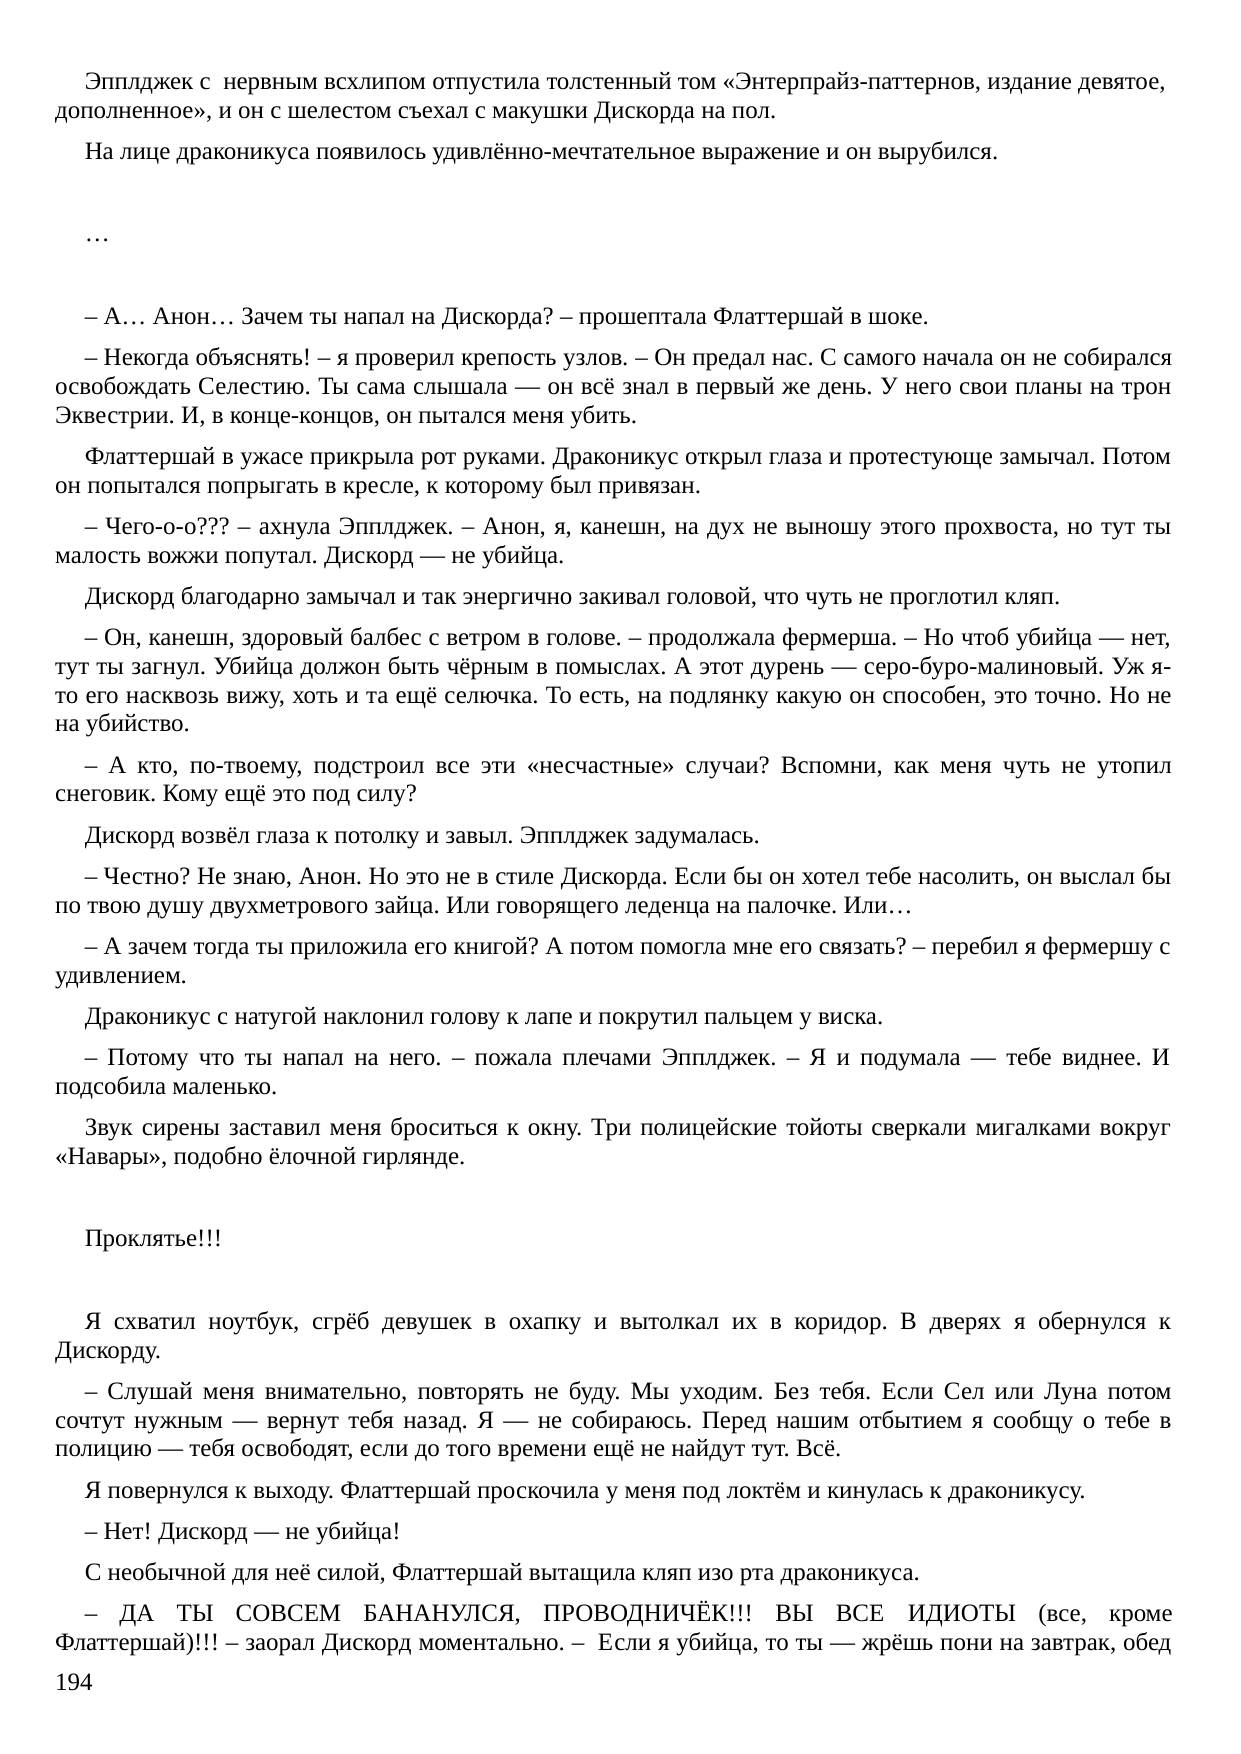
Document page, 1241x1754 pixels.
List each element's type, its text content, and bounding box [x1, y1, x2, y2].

text … [55, 218, 1173, 247]
text С необычной для неё силой, Флаттершай вытащила кляп изо рта драконикуса. [55, 1557, 1173, 1586]
text – Он, канешн, здоровый балбес с ветром в голове. – продолжала фермерша. – Но чтоб убийца — нет, тут ты загнул. Убийца должон быть чёрным в помыслах. А этот дурень — серо-буро-малиновый. Уж я-то его насквозь вижу, хоть и та ещё селючка. То есть, на подлянку какую он способен, это точно. Но не на убийство. [55, 622, 1173, 737]
text Проклятье!!! [55, 1223, 1173, 1252]
text На лице драконикуса появилось удивлённо-мечтательное выражение и он вырубился. [55, 136, 1173, 165]
text Эпплджек с нервным всхлипом отпустила толстенный том «Энтерпрайз-паттернов, издание девятое, дополненное», и он с шелестом съехал с макушки Дискорда на пол. [55, 66, 1173, 123]
text – Некогда объяснять! – я проверил крепость узлов. – Он предал нас. С самого начала он не собирался освобождать Селестию. Ты сама слышала — он всё знал в первый же день. У него свои планы на трон Эквестрии. И, в конце-концов, он пытался меня убить. [55, 342, 1173, 428]
text Звук сирены заставил меня броситься к окну. Три полицейские тойоты сверкали мигалками вокруг «Навары», подобно ёлочной гирлянде. [55, 1112, 1173, 1170]
text – Нет! Дискорд — не убийца! [55, 1516, 1173, 1545]
text – Чего-о-о??? – ахнула Эпплджек. – Анон, я, канешн, на дух не выношу этого прохвоста, но тут ты малость вожжи попутал. Дискорд — не убийца. [55, 511, 1173, 568]
text Я схватил ноутбук, сгрёб девушек в охапку и вытолкал их в коридор. В дверях я обернулся к Дискорду. [55, 1306, 1173, 1363]
text – А… Анон… Зачем ты напал на Дискорда? – прошептала Флаттершай в шоке. [55, 301, 1173, 330]
text Драконикус с натугой наклонил голову к лапе и покрутил пальцем у виска. [55, 1001, 1173, 1030]
text – Слушай меня внимательно, повторять не буду. Мы уходим. Без тебя. Если Сел или Луна потом сочтут нужным — вернут тебя назад. Я — не собираюсь. Перед нашим отбытием я сообщу о тебе в полицию — тебя освободят, если до того времени ещё не найдут тут. Всё. [55, 1376, 1173, 1462]
text Дискорд благодарно замычал и так энергично закивал головой, что чуть не проглотил кляп. [55, 581, 1173, 610]
text Дискорд возвёл глаза к потолку и завыл. Эпплджек задумалась. [55, 820, 1173, 848]
text Я повернулся к выходу. Флаттершай проскочила у меня под локтём и кинулась к драконикусу. [55, 1475, 1173, 1503]
text – Честно? Не знаю, Анон. Но это не в стиле Дискорда. Если бы он хотел тебе насолить, он выслал бы по твою душу двухметрового зайца. Или говорящего леденца на палочке. Или… [55, 861, 1173, 918]
text – ДА ТЫ СОВСЕМ БАНАНУЛСЯ, ПРОВОДНИЧЁК!!! ВЫ ВСЕ ИДИОТЫ (все, кроме Флаттершай)!!! – заорал Дискорд моментально. – Если я убийца, то ты — жрёшь пони на завтрак, обед [55, 1598, 1173, 1656]
text Флаттершай в ужасе прикрыла рот руками. Драконикус открыл глаза и протестующе замычал. Потом он попытался попрыгать в кресле, к которому был привязан. [55, 441, 1173, 498]
text – Потому что ты напал на него. – пожала плечами Эпплджек. – Я и подумала — тебе виднее. И подсобила маленько. [55, 1042, 1173, 1100]
text – А зачем тогда ты приложила его книгой? А потом помогла мне его связать? – перебил я фермершу с удивлением. [55, 931, 1173, 988]
text – А кто, по-твоему, подстроил все эти «несчастные» случаи? Вспомни, как меня чуть не утопил снеговик. Кому ещё это под силу? [55, 750, 1173, 807]
